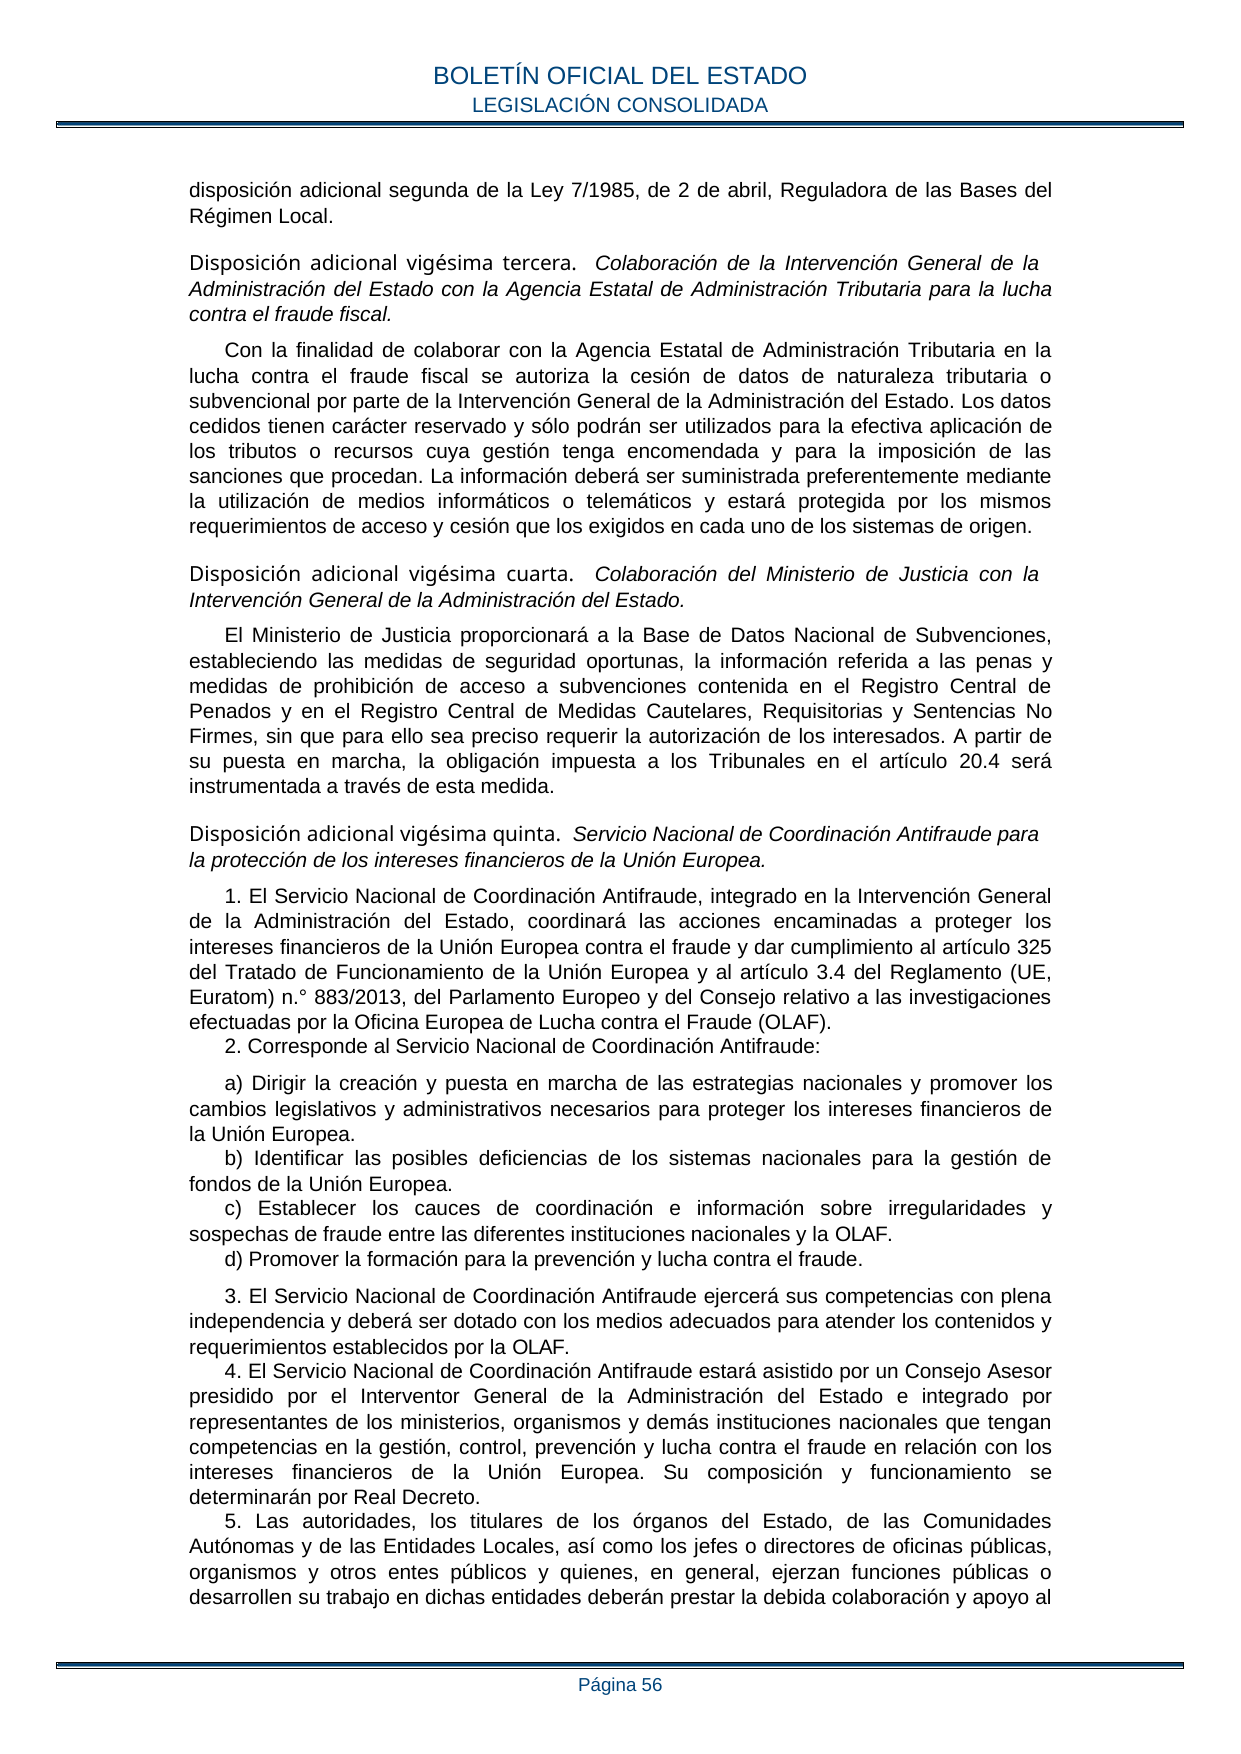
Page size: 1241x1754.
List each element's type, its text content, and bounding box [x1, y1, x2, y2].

text requerimientos de acceso y cesión que los exigidos en cada uno de los sistemas de origen. [189, 513, 1076, 538]
text Euratom) n.° 883/2013, del Parlamento Europeo y del Consejo relativo a las investigaciones [189, 984, 1076, 1009]
text b) Identificar las posibles deficiencias de los sistemas nacionales para la gestión de [224, 1142, 1076, 1172]
picture [57, 122, 1183, 127]
text . El Servicio Nacional de Coordinación Antifraude ejercerá sus competencias con plena [236, 1279, 1076, 1304]
text intereses financieros de la Unión Europea contra el fraude y dar cumplimiento al artículo 325 [189, 934, 1076, 959]
text . Las autoridades, los titulares de los órganos del Estado, de las Comunidades [236, 1504, 1076, 1529]
text la utilización de medios informáticos o telemáticos y estará protegida por los mismos [189, 488, 1076, 513]
text requerimientos establecidos por la OLAF. [189, 1334, 1076, 1359]
text c) Establecer los cauces de coordinación e información sobre irregularidades y [224, 1192, 1076, 1222]
text 5 [224, 1504, 236, 1529]
text determinarán por Real Decreto. [189, 1484, 1076, 1509]
text 4 [224, 1354, 236, 1379]
text efectuadas por la Oficina Europea de Lucha contra el Fraude (OLAF). [189, 1009, 1076, 1034]
text competencias en la gestión, control, prevención y lucha contra el fraude en relación con los [189, 1434, 1076, 1459]
text Disposición adicional vigésima quinta. Servicio Nacional de Coordinación Antifraude para [189, 818, 1076, 848]
text Página 56 [578, 1670, 687, 1697]
text del Tratado de Funcionamiento de la Unión Europea y al artículo 3.4 del Reglamento (UE, [189, 959, 1076, 984]
text de la Administración del Estado, coordinará las acciones encaminadas a proteger los [189, 904, 1076, 934]
text El Ministerio de Justicia proporcionará a la Base de Datos Nacional de Subvenciones, [224, 619, 1076, 649]
text d) Promover la formación para la prevención y lucha contra el fraude. [224, 1247, 1076, 1272]
text lucha contra el fraude fiscal se autoriza la cesión de datos de naturaleza tributaria o [189, 363, 1076, 388]
text intereses financieros de la Unión Europea. Su composición y funcionamiento se [189, 1459, 1076, 1484]
text cedidos tienen carácter reservado y sólo podrán ser utilizados para la efectiva aplicación de [189, 413, 1076, 438]
text la Unión Europea. [189, 1122, 1076, 1147]
text los tributos o recursos cuya gestión tenga encomendada y para la imposición de las [189, 438, 1076, 463]
text independencia y deberá ser dotado con los medios adecuados para atender los contenidos y [189, 1304, 1076, 1334]
text sospechas de fraude entre las diferentes instituciones nacionales y la OLAF. [189, 1222, 1076, 1247]
text instrumentada a través de esta medida. [189, 774, 1076, 799]
text BOLETÍN OFICIAL DEL ESTADO [433, 56, 832, 92]
text Disposición adicional vigésima cuarta. Colaboración del Ministerio de Justicia con la [189, 557, 1076, 587]
text disposición adicional segunda de la Ley 7/1985, de 2 de abril, Reguladora de las Bases del [189, 173, 1076, 203]
text subvencional por parte de la Intervención General de la Administración del Estado. Los datos [189, 388, 1076, 413]
text presidido por el Interventor General de la Administración del Estado e integrado por [189, 1379, 1076, 1409]
text Disposición adicional vigésima tercera. Colaboración de la Intervención General de la [189, 247, 1076, 277]
text Intervención General de la Administración del Estado. [189, 587, 1076, 612]
text la protección de los intereses financieros de la Unión Europea. [189, 848, 1076, 873]
text Con la finalidad de colaborar con la Agencia Estatal de Administración Tributaria en la [224, 334, 1076, 363]
text cambios legislativos y administrativos necesarios para proteger los intereses financieros de [189, 1097, 1076, 1122]
text . El Servicio Nacional de Coordinación Antifraude estará asistido por un Consejo Asesor [236, 1354, 1076, 1379]
text 1. El Servicio Nacional de Coordinación Antifraude, integrado en la Intervención General [224, 879, 1076, 904]
text Régimen Local. [189, 203, 1076, 228]
text LEGISLACIÓN CONSOLIDADA [472, 89, 793, 118]
text organismos y otros entes públicos y quienes, en general, ejerzan funciones públicas o [189, 1559, 1076, 1584]
text Autónomas y de las Entidades Locales, así como los jefes o directores de oficinas públicas, [189, 1529, 1076, 1559]
text Administración del Estado con la Agencia Estatal de Administración Tributaria para la lucha [189, 277, 1076, 302]
text 3 [224, 1279, 236, 1304]
text representantes de los ministerios, organismos y demás instituciones nacionales que tengan [189, 1409, 1076, 1434]
text estableciendo las medidas de seguridad oportunas, la información referida a las penas y [189, 649, 1076, 674]
text Firmes, sin que para ello sea preciso requerir la autorización de los interesados. A partir de [189, 724, 1076, 749]
text fondos de la Unión Europea. [189, 1172, 1076, 1197]
picture [57, 1663, 1183, 1668]
text sanciones que procedan. La información deberá ser suministrada preferentemente mediante [189, 463, 1076, 488]
text desarrollen su trabajo en dichas entidades deberán prestar la debida colaboración y apoyo al [189, 1584, 1076, 1609]
text contra el fraude fiscal. [189, 302, 1076, 327]
text medidas de prohibición de acceso a subvenciones contenida en el Registro Central de [189, 674, 1076, 699]
text Penados y en el Registro Central de Medidas Cautelares, Requisitorias y Sentencias No [189, 699, 1076, 724]
text 2. Corresponde al Servicio Nacional de Coordinación Antifraude: [224, 1029, 846, 1059]
text su puesta en marcha, la obligación impuesta a los Tribunales en el artículo 20.4 será [189, 749, 1076, 774]
text a) Dirigir la creación y puesta en marcha de las estrategias nacionales y promover los [224, 1067, 1076, 1097]
